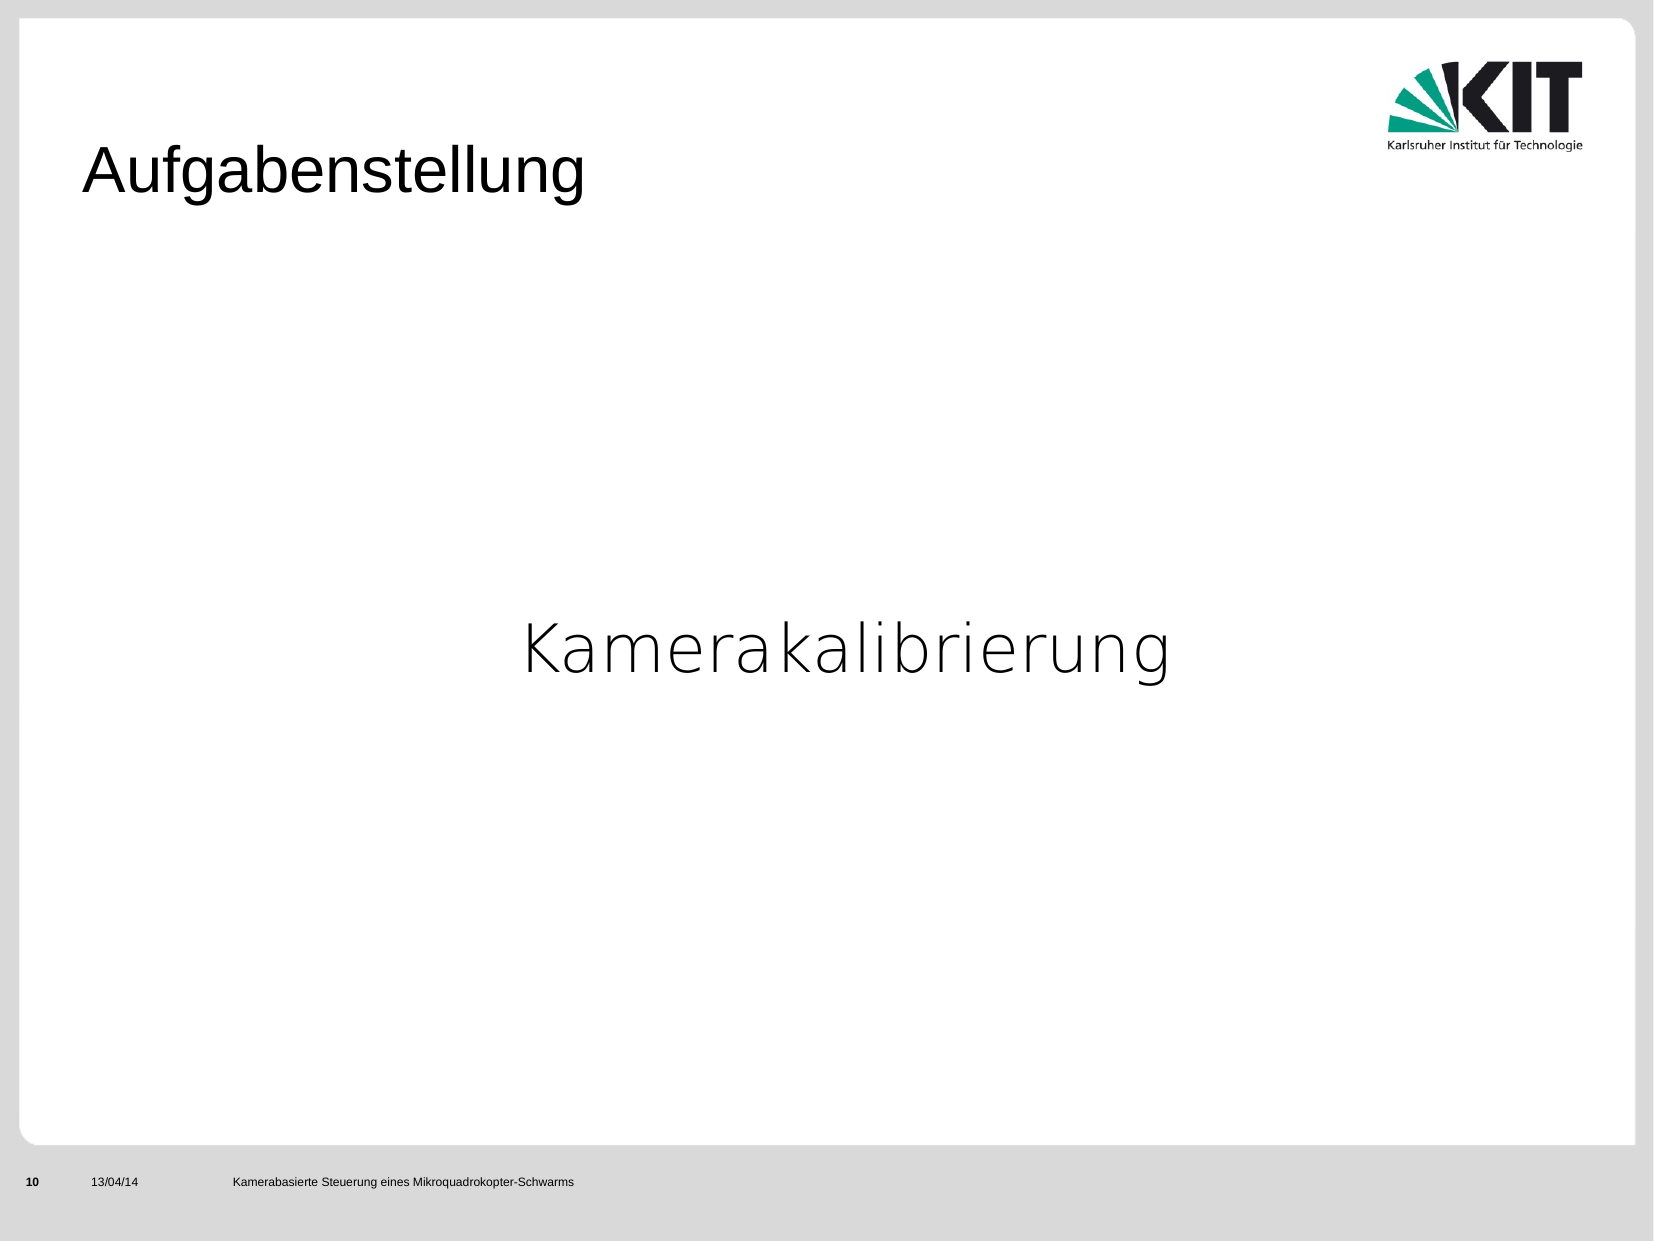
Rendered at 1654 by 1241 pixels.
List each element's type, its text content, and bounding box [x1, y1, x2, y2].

picture [0, 0, 1654, 1241]
subtitle Kamerakalibrierung [82, 290, 1571, 1010]
title Aufgabenstellung [82, 49, 1571, 257]
